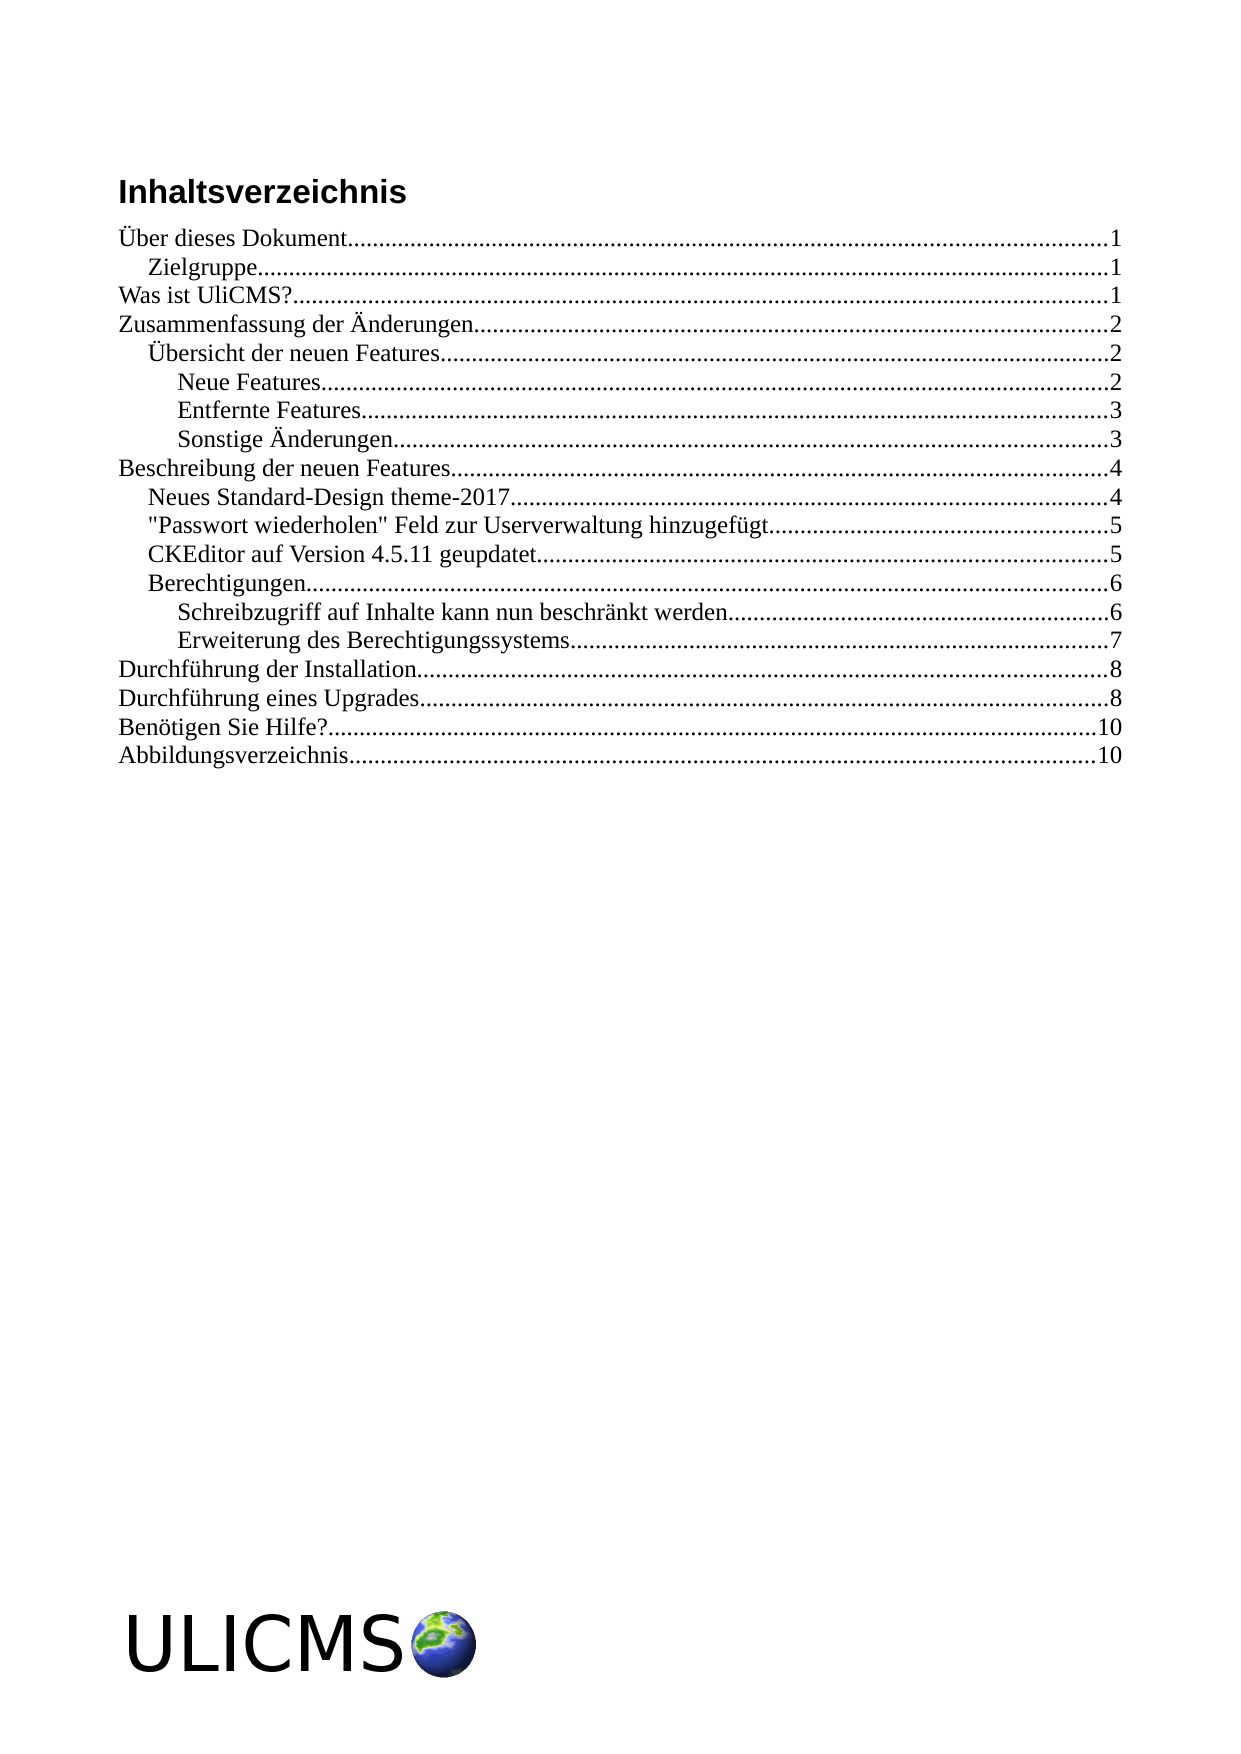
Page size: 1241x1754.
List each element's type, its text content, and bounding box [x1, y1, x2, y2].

text Sonstige Änderungen 3 [177, 424, 1122, 453]
text Entfernte Features 3 [177, 395, 1122, 424]
text Durchführung eines Upgrades 8 [118, 683, 1122, 712]
text Beschreibung der neuen Features 4 [118, 453, 1122, 482]
text Berechtigungen 6 [148, 568, 1122, 597]
text Benötigen Sie Hilfe? 10 [118, 712, 1122, 740]
picture [118, 1607, 479, 1681]
text CKEditor auf Version 4.5.11 geupdatet 5 [148, 539, 1122, 568]
text Neues Standard-Design theme-2017 4 [148, 482, 1122, 510]
text Neue Features 2 [177, 367, 1122, 395]
text Zielgruppe 1 [148, 252, 1122, 280]
subtitle Inhaltsverzeichnis [118, 172, 1122, 210]
text Zusammenfassung der Änderungen 2 [118, 309, 1122, 338]
text Was ist UliCMS? 1 [118, 280, 1122, 309]
text Durchführung der Installation 8 [118, 654, 1122, 683]
text Erweiterung des Berechtigungssystems 7 [177, 625, 1122, 654]
text Abbildungsverzeichnis 10 [118, 740, 1122, 769]
text Über dieses Dokument 1 [118, 223, 1122, 252]
text Übersicht der neuen Features 2 [148, 338, 1122, 367]
text "Passwort wiederholen" Feld zur Userverwaltung hinzugefügt 5 [148, 510, 1122, 539]
text Schreibzugriff auf Inhalte kann nun beschränkt werden 6 [177, 597, 1122, 625]
